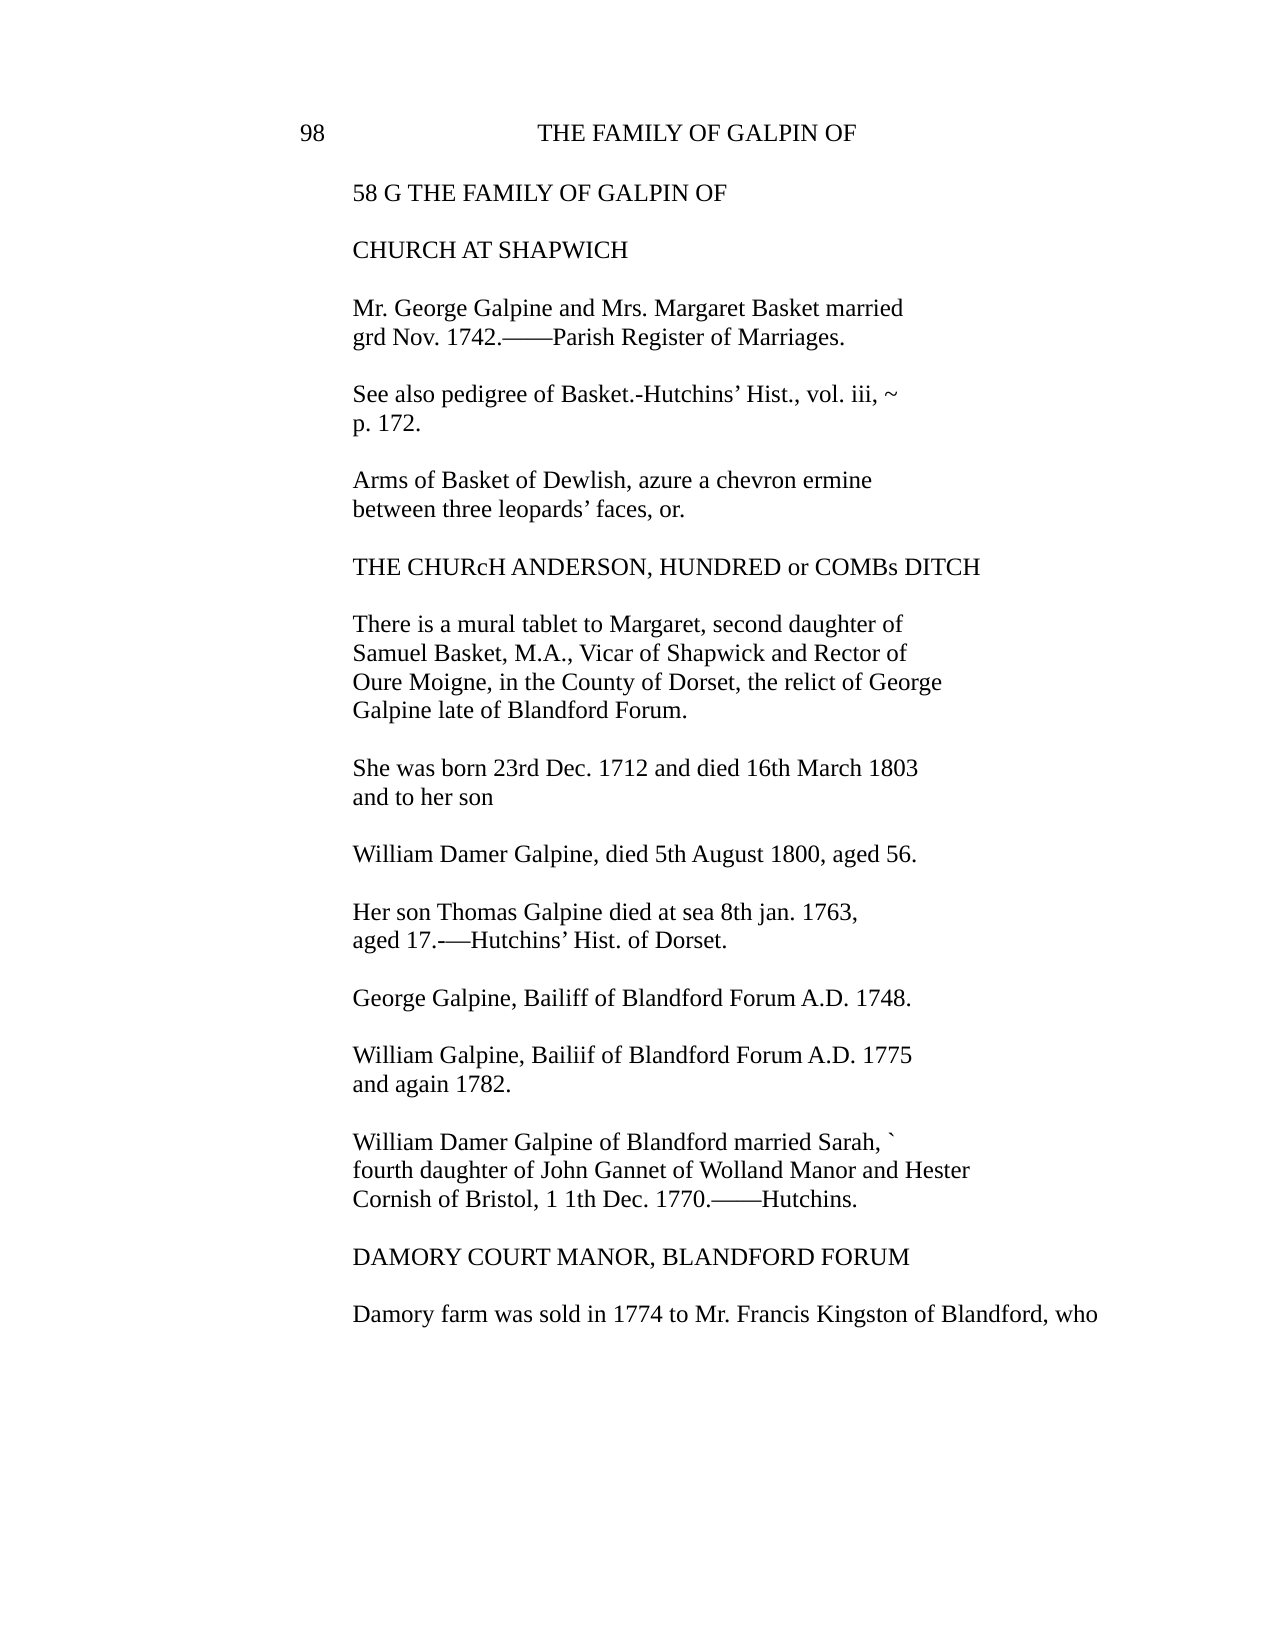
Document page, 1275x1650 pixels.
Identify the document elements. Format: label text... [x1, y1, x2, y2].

text Mr. George Galpine and Mrs. Margaret Basket married [300, 293, 1125, 322]
text grd Nov. 1742.——Parish Register of Marriages. [300, 322, 1125, 351]
text William Damer Galpine of Blandford married Sarah, ` [300, 1127, 1125, 1156]
text Her son Thomas Galpine died at sea 8th jan. 1763, [300, 897, 1125, 926]
text between three leopards’ faces, or. [300, 494, 1125, 523]
text DAMORY COURT MANOR, BLANDFORD FORUM [300, 1242, 1125, 1271]
text CHURCH AT SHAPWICH [300, 236, 1125, 264]
text William Damer Galpine, died 5th August 1800, aged 56. [300, 839, 1125, 868]
text 58 G THE FAMILY OF GALPIN OF [300, 178, 1125, 207]
text She was born 23rd Dec. 1712 and died 16th March 1803 [300, 753, 1125, 782]
text See also pedigree of Basket.-Hutchins’ Hist., vol. iii, ~ [300, 379, 1125, 408]
text p. 172. [300, 408, 1125, 437]
text Cornish of Bristol, 1 1th Dec. 1770.——Hutchins. [300, 1184, 1125, 1213]
text William Galpine, Bailiif of Blandford Forum A.D. 1775 [300, 1041, 1125, 1069]
text THE CHURcH ANDERSON, HUNDRED or COMBs DITCH [300, 552, 1125, 581]
text and again 1782. [300, 1069, 1125, 1098]
text Oure Moigne, in the County of Dorset, the relict of George [300, 667, 1125, 696]
text There is a mural tablet to Margaret, second daughter of [300, 609, 1125, 638]
text Galpine late of Blandford Forum. [300, 696, 1125, 724]
text aged 17.-—Hutchins’ Hist. of Dorset. [300, 926, 1125, 954]
text and to her son [300, 782, 1125, 811]
text Samuel Basket, M.A., Vicar of Shapwick and Rector of [300, 638, 1125, 667]
text Arms of Basket of Dewlish, azure a chevron ermine [300, 466, 1125, 494]
text George Galpine, Bailiff of Blandford Forum A.D. 1748. [300, 983, 1125, 1012]
text fourth daughter of John Gannet of Wolland Manor and Hester [300, 1156, 1125, 1184]
text Damory farm was sold in 1774 to Mr. Francis Kingston of Blandford, who [300, 1299, 1125, 1328]
